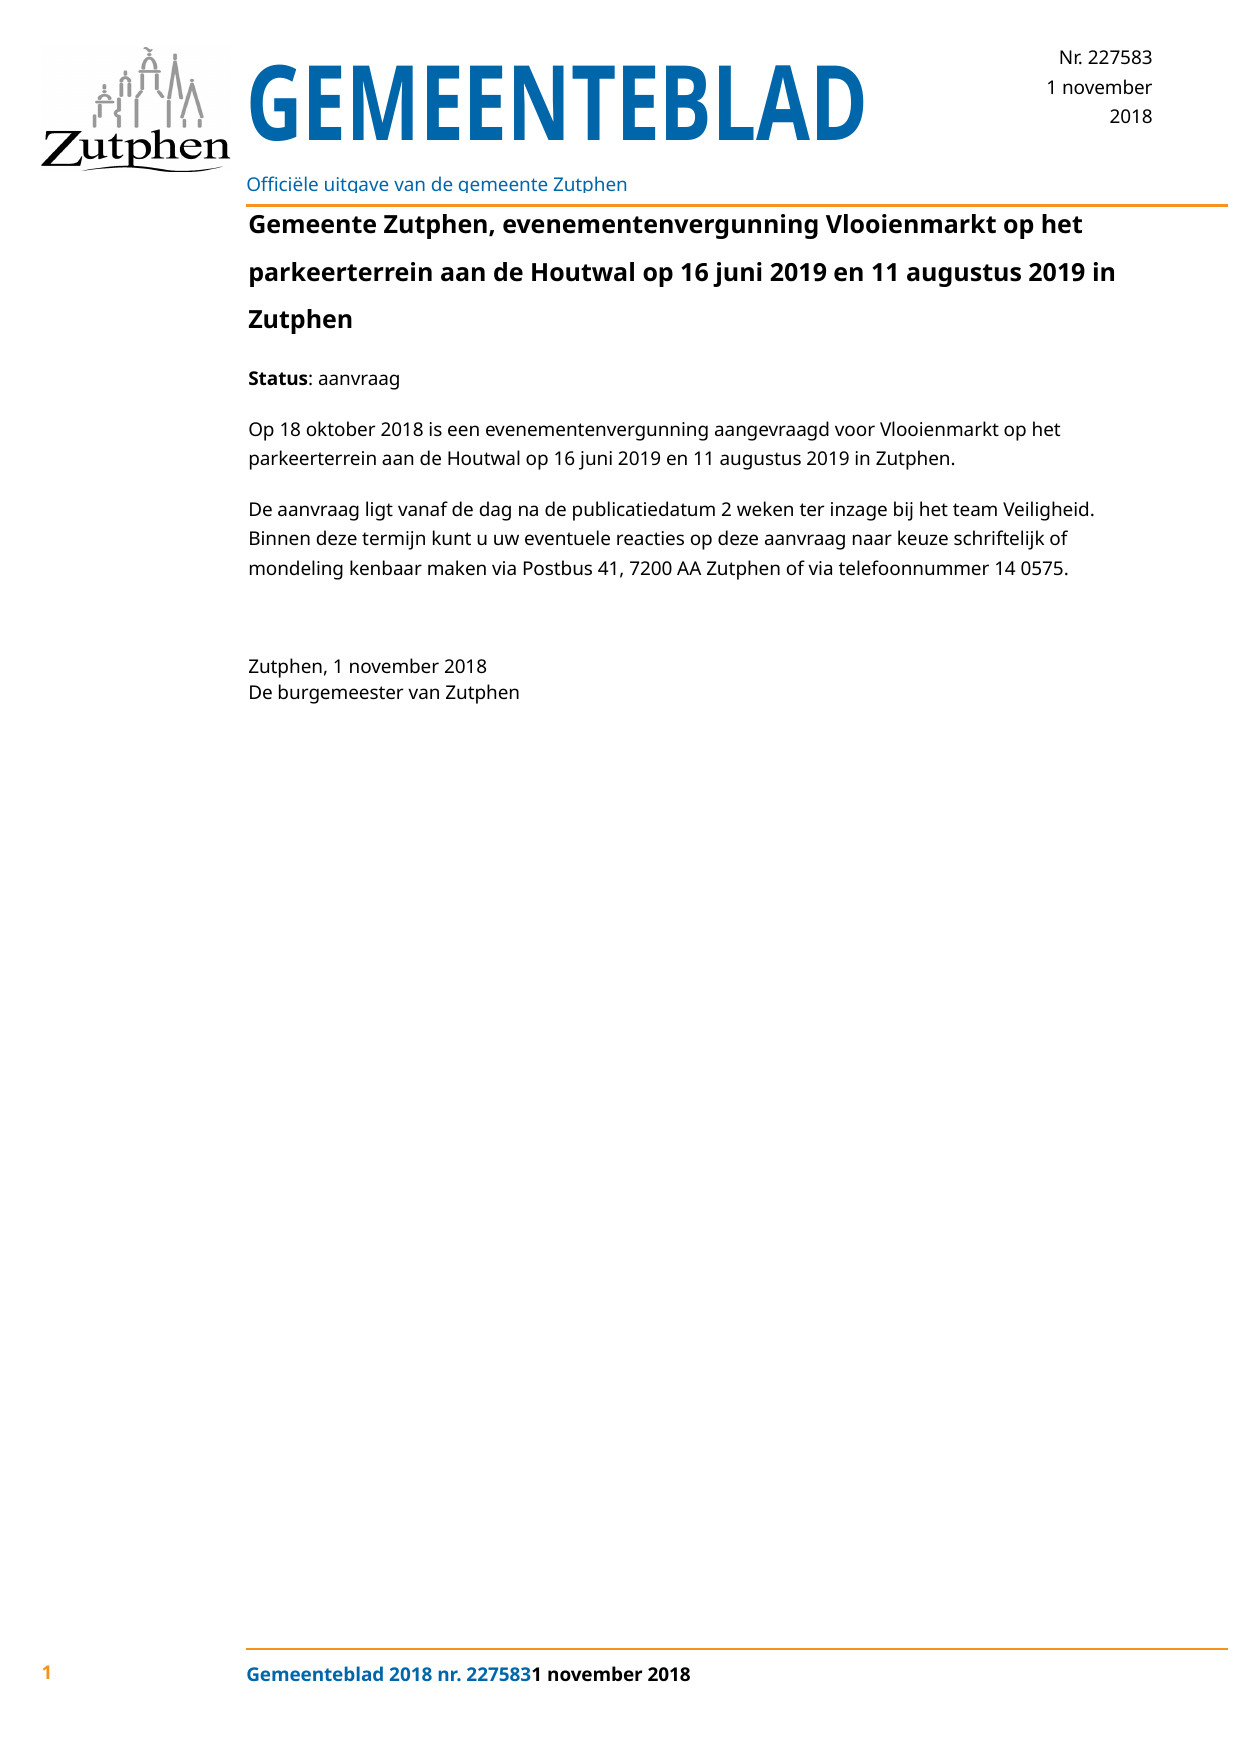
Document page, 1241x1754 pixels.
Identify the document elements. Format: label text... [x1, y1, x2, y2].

text De burgemeester van Zutphen [248, 679, 1152, 705]
text Gemeente Zutphen, evenementenvergunning Vlooienmarkt op het parkeerterrein aan de Houtwal op 16 juni 2019 en 11 augustus 2019 in Zutphen [248, 207, 1152, 336]
text De aanvraag ligt vanaf de dag na de publicatiedatum 2 weken ter inzage bij het team Veiligheid. Binnen deze termijn kunt u uw eventuele reacties op deze aanvraag naar keuze schriftelijk of mondeling kenbaar maken via Postbus 41, 7200 AA Zutphen of via telefoonnummer 14 0575. [248, 496, 1152, 581]
picture [41, 47, 231, 172]
text Zutphen, 1 november 2018 [248, 653, 1152, 679]
text Status: aanvraag [248, 366, 1152, 391]
text Op 18 oktober 2018 is een evenementenvergunning aangevraagd voor Vlooienmarkt op het parkeerterrein aan de Houtwal op 16 juni 2019 en 11 augustus 2019 in Zutphen. [248, 416, 1152, 471]
